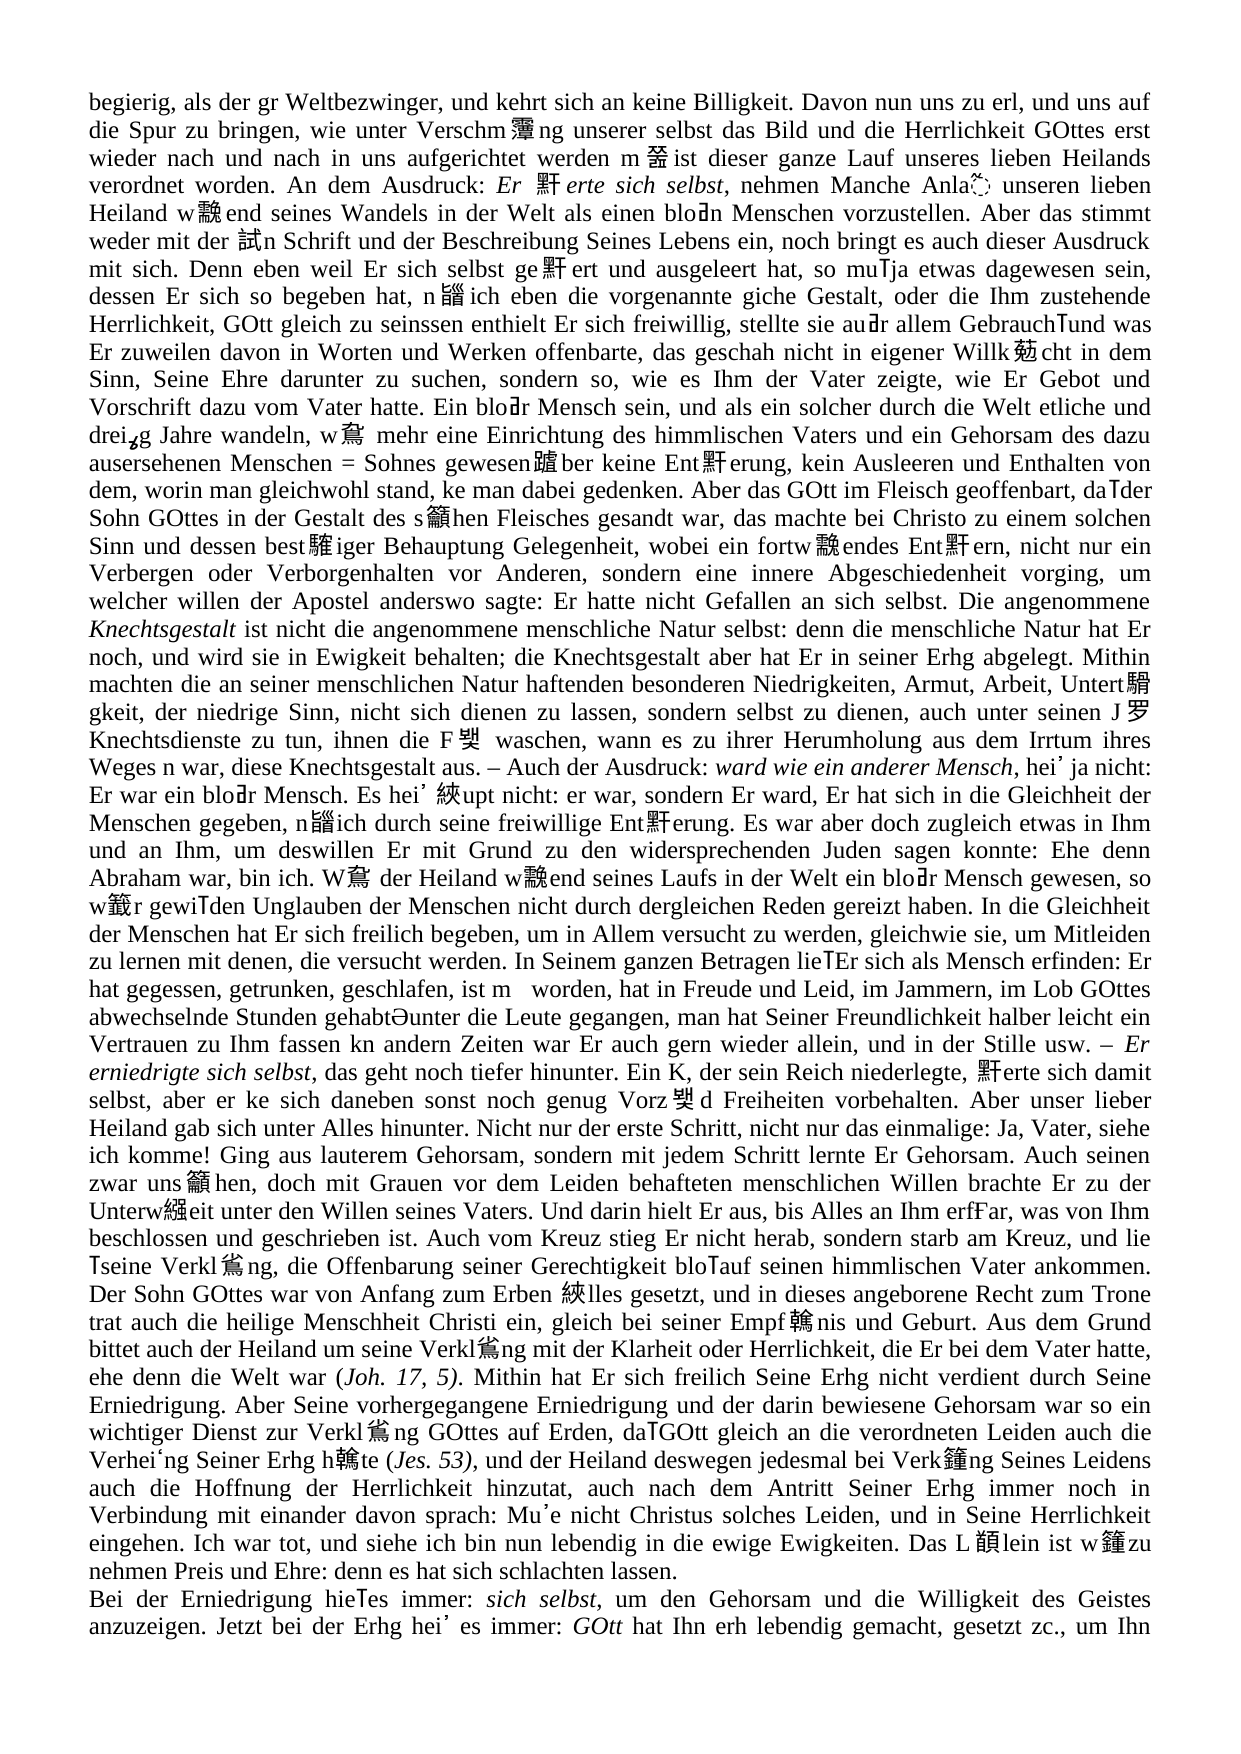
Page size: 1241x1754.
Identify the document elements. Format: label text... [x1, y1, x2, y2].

text begierig, als der gr Weltbezwinger, und kehrt sich an keine Billigkeit. Davon nun uns zu erl, und uns auf die Spur zu bringen, wie unter Verschm䨵ng unserer selbst das Bild und die Herrlichkeit GOttes erst wieder nach und nach in uns aufgerichtet werden m쭖ist dieser ganze Lauf unseres lieben Heilands verordnet worden. An dem Ausdruck: Er 䵟erte sich selbst, nehmen Manche Anla߬ unseren lieben Heiland w䨲end seines Wandels in der Welt als einen bloߥn Menschen vorzustellen. Aber das stimmt weder mit der 試n Schrift und der Beschreibung Seines Lebens ein, noch bringt es auch dieser Ausdruck mit sich. Denn eben weil Er sich selbst ge䵟ert und ausgeleert hat, so muߠja etwas dagewesen sein, dessen Er sich so begeben hat, n䭬ich eben die vorgenannte giche Gestalt, oder die Ihm zustehende Herrlichkeit, GOtt gleich zu seinssen enthielt Er sich freiwillig, stellte sie auߥr allem Gebrauchߠund was Er zuweilen davon in Worten und Werken offenbarte, das geschah nicht in eigener Willk葂cht in dem Sinn, Seine Ehre darunter zu suchen, sondern so, wie es Ihm der Vater zeigte, wie Er Gebot und Vorschrift dazu vom Vater hatte. Ein bloߥr Mensch sein, und als ein solcher durch die Welt etliche und dreiߩg Jahre wandeln, w䲥 mehr eine Einrichtung des himmlischen Vaters und ein Gehorsam des dazu ausersehenen Menschen = Sohnes gewesen䠡ber keine Ent䵟erung, kein Ausleeren und Enthalten von dem, worin man gleichwohl stand, ke man dabei gedenken. Aber das GOtt im Fleisch geoffenbart, daߠder Sohn GOttes in der Gestalt des s籲hen Fleisches gesandt war, das machte bei Christo zu einem solchen Sinn und dessen best䮤iger Behauptung Gelegenheit, wobei ein fortw䨲endes Ent䵟ern, nicht nur ein Verbergen oder Verborgenhalten vor Anderen, sondern eine innere Abgeschiedenheit vorging, um welcher willen der Apostel anderswo sagte: Er hatte nicht Gefallen an sich selbst. Die angenommene Knechtsgestalt ist nicht die angenommene menschliche Natur selbst: denn die menschliche Natur hat Er noch, und wird sie in Ewigkeit behalten; die Knechtsgestalt aber hat Er in seiner Erhg abgelegt. Mithin machten die an seiner menschlichen Natur haftenden besonderen Niedrigkeiten, Armut, Arbeit, Untert䮩gkeit, der niedrige Sinn, nicht sich dienen zu lassen, sondern selbst zu dienen, auch unter seinen J罗 Knechtsdienste zu tun, ihnen die F뵃 waschen, wann es zu ihrer Herumholung aus dem Irrtum ihres Weges n war, diese Knechtsgestalt aus. – Auch der Ausdruck: ward wie ein anderer Mensch, heiߴ ja nicht: Er war ein bloߥr Mensch. Es heiߴ 綊upt nicht: er war, sondern Er ward, Er hat sich in die Gleichheit der Menschen gegeben, n䭬ich durch seine freiwillige Ent䵟erung. Es war aber doch zugleich etwas in Ihm und an Ihm, um deswillen Er mit Grund zu den widersprechenden Juden sagen konnte: Ehe denn Abraham war, bin ich. W䲥 der Heiland w䨲end seines Laufs in der Welt ein bloߥr Mensch gewesen, so w籖r gewiߠden Unglauben der Menschen nicht durch dergleichen Reden gereizt haben. In die Gleichheit der Menschen hat Er sich freilich begeben, um in Allem versucht zu werden, gleichwie sie, um Mitleiden zu lernen mit denen, die versucht werden. In Seinem ganzen Betragen lieߠEr sich als Mensch erfinden: Er hat gegessen, getrunken, geschlafen, ist m﵂worden, hat in Freude und Leid, im Jammern, im Lob GOttes abwechselnde Stunden gehabtƏunter die Leute gegangen, man hat Seiner Freundlichkeit halber leicht ein Vertrauen zu Ihm fassen kn andern Zeiten war Er auch gern wieder allein, und in der Stille usw. – Er erniedrigte sich selbst, das geht noch tiefer hinunter. Ein K, der sein Reich niederlegte, 䵟erte sich damit selbst, aber er ke sich daneben sonst noch genug Vorz뵃d Freiheiten vorbehalten. Aber unser lieber Heiland gab sich unter Alles hinunter. Nicht nur der erste Schritt, nicht nur das einmalige: Ja, Vater, siehe ich komme! Ging aus lauterem Gehorsam, sondern mit jedem Schritt lernte Er Gehorsam. Auch seinen zwar uns籲hen, doch mit Grauen vor dem Leiden behafteten menschlichen Willen brachte Er zu der Unterw繦eit unter den Willen seines Vaters. Und darin hielt Er aus, bis Alles an Ihm erfҒar, was von Ihm beschlossen und geschrieben ist. Auch vom Kreuz stieg Er nicht herab, sondern starb am Kreuz, und lieߠseine Verkl䲵ng, die Offenbarung seiner Gerechtigkeit bloߠauf seinen himmlischen Vater ankommen. Der Sohn GOttes war von Anfang zum Erben 綊lles gesetzt, und in dieses angeborene Recht zum Trone trat auch die heilige Menschheit Christi ein, gleich bei seiner Empf䮧nis und Geburt. Aus dem Grund bittet auch der Heiland um seine Verkl䲵ng mit der Klarheit oder Herrlichkeit, die Er bei dem Vater hatte, ehe denn die Welt war (Joh. 17, 5). Mithin hat Er sich freilich Seine Erhg nicht verdient durch Seine Erniedrigung. Aber Seine vorhergegangene Erniedrigung und der darin bewiesene Gehorsam war so ein wichtiger Dienst zur Verkl䲵ng GOttes auf Erden, daߠGOtt gleich an die verordneten Leiden auch die Verheiߵng Seiner Erhg h䮧te (Jes. 53), und der Heiland deswegen jedesmal bei Verk籦ng Seines Leidens auch die Hoffnung der Herrlichkeit hinzutat, auch nach dem Antritt Seiner Erhg immer noch in Verbindung mit einander davon sprach: Muߴe nicht Christus solches Leiden, und in Seine Herrlichkeit eingehen. Ich war tot, und siehe ich bin nun lebendig in die ewige Ewigkeiten. Das L䭭lein ist w籦zu nehmen Preis und Ehre: denn es hat sich schlachten lassen. [88, 88, 1152, 1585]
text Bei der Erniedrigung hieߠes immer: sich selbst, um den Gehorsam und die Willigkeit des Geistes anzuzeigen. Jetzt bei der Erhg heiߴ es immer: GOtt hat Ihn erh lebendig gemacht, gesetzt zc., um Ihn [88, 1585, 1152, 1640]
